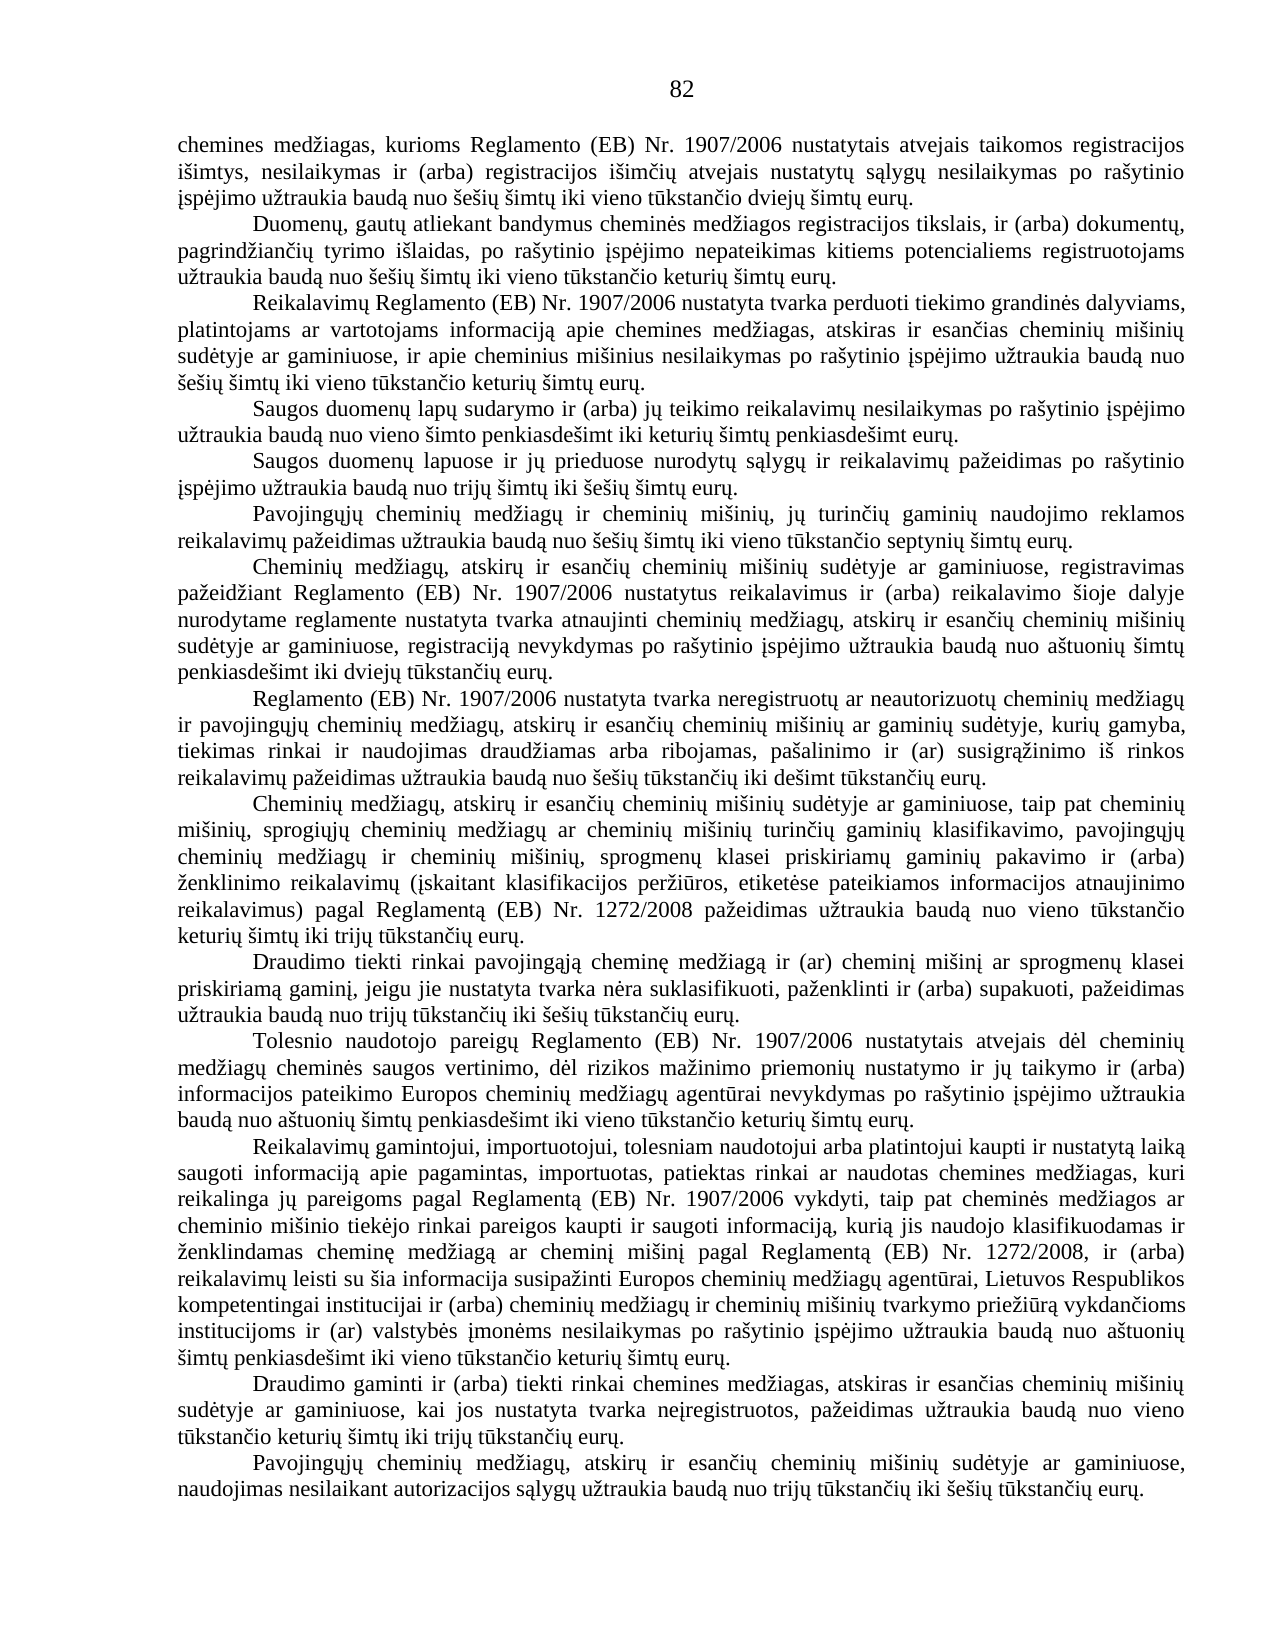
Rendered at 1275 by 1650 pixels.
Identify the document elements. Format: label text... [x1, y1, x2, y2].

text Saugos duomenų lapų sudarymo ir (arba) jų teikimo reikalavimų nesilaikymas po rašytinio įspėjimo užtraukia baudą nuo vieno šimto penkiasdešimt iki keturių šimtų penkiasdešimt eurų. [177, 395, 1186, 448]
text Reikalavimų Reglamento (EB) Nr. 1907/2006 nustatyta tvarka perduoti tiekimo grandinės dalyviams, platintojams ar vartotojams informaciją apie chemines medžiagas, atskiras ir esančias cheminių mišinių sudėtyje ar gaminiuose, ir apie cheminius mišinius nesilaikymas po rašytinio įspėjimo užtraukia baudą nuo šešių šimtų iki vieno tūkstančio keturių šimtų eurų. [177, 289, 1186, 395]
text Cheminių medžiagų, atskirų ir esančių cheminių mišinių sudėtyje ar gaminiuose, taip pat cheminių mišinių, sprogiųjų cheminių medžiagų ar cheminių mišinių turinčių gaminių klasifikavimo, pavojingųjų cheminių medžiagų ir cheminių mišinių, sprogmenų klasei priskiriamų gaminių pakavimo ir (arba) ženklinimo reikalavimų (įskaitant klasifikacijos peržiūros, etiketėse pateikiamos informacijos atnaujinimo reikalavimus) pagal Reglamentą (EB) Nr. 1272/2008 pažeidimas užtraukia baudą nuo vieno tūkstančio keturių šimtų iki trijų tūkstančių eurų. [177, 790, 1186, 948]
text Duomenų, gautų atliekant bandymus cheminės medžiagos registracijos tikslais, ir (arba) dokumentų, pagrindžiančių tyrimo išlaidas, po rašytinio įspėjimo nepateikimas kitiems potencialiems registruotojams užtraukia baudą nuo šešių šimtų iki vieno tūkstančio keturių šimtų eurų. [177, 210, 1186, 289]
text Draudimo gaminti ir (arba) tiekti rinkai chemines medžiagas, atskiras ir esančias cheminių mišinių sudėtyje ar gaminiuose, kai jos nustatyta tvarka neįregistruotos, pažeidimas užtraukia baudą nuo vieno tūkstančio keturių šimtų iki trijų tūkstančių eurų. [177, 1370, 1186, 1449]
text Reglamento (EB) Nr. 1907/2006 nustatyta tvarka neregistruotų ar neautorizuotų cheminių medžiagų ir pavojingųjų cheminių medžiagų, atskirų ir esančių cheminių mišinių ar gaminių sudėtyje, kurių gamyba, tiekimas rinkai ir naudojimas draudžiamas arba ribojamas, pašalinimo ir (ar) susigrąžinimo iš rinkos reikalavimų pažeidimas užtraukia baudą nuo šešių tūkstančių iki dešimt tūkstančių eurų. [177, 685, 1186, 790]
text Draudimo tiekti rinkai pavojingąją cheminę medžiagą ir (ar) cheminį mišinį ar sprogmenų klasei priskiriamą gaminį, jeigu jie nustatyta tvarka nėra suklasifikuoti, paženklinti ir (arba) supakuoti, pažeidimas užtraukia baudą nuo trijų tūkstančių iki šešių tūkstančių eurų. [177, 948, 1186, 1027]
text Reikalavimų gamintojui, importuotojui, tolesniam naudotojui arba platintojui kaupti ir nustatytą laiką saugoti informaciją apie pagamintas, importuotas, patiektas rinkai ar naudotas chemines medžiagas, kuri reikalinga jų pareigoms pagal Reglamentą (EB) Nr. 1907/2006 vykdyti, taip pat cheminės medžiagos ar cheminio mišinio tiekėjo rinkai pareigos kaupti ir saugoti informaciją, kurią jis naudojo klasifikuodamas ir ženklindamas cheminę medžiagą ar cheminį mišinį pagal Reglamentą (EB) Nr. 1272/2008, ir (arba) reikalavimų leisti su šia informacija susipažinti Europos cheminių medžiagų agentūrai, Lietuvos Respublikos kompetentingai institucijai ir (arba) cheminių medžiagų ir cheminių mišinių tvarkymo priežiūrą vykdančioms institucijoms ir (ar) valstybės įmonėms nesilaikymas po rašytinio įspėjimo užtraukia baudą nuo aštuonių šimtų penkiasdešimt iki vieno tūkstančio keturių šimtų eurų. [177, 1133, 1186, 1370]
text Pavojingųjų cheminių medžiagų ir cheminių mišinių, jų turinčių gaminių naudojimo reklamos reikalavimų pažeidimas užtraukia baudą nuo šešių šimtų iki vieno tūkstančio septynių šimtų eurų. [177, 500, 1186, 553]
text Saugos duomenų lapuose ir jų prieduose nurodytų sąlygų ir reikalavimų pažeidimas po rašytinio įspėjimo užtraukia baudą nuo trijų šimtų iki šešių šimtų eurų. [177, 448, 1186, 500]
text chemines medžiagas, kurioms Reglamento (EB) Nr. 1907/2006 nustatytais atvejais taikomos registracijos išimtys, nesilaikymas ir (arba) registracijos išimčių atvejais nustatytų sąlygų nesilaikymas po rašytinio įspėjimo užtraukia baudą nuo šešių šimtų iki vieno tūkstančio dviejų šimtų eurų. [177, 131, 1186, 210]
text Tolesnio naudotojo pareigų Reglamento (EB) Nr. 1907/2006 nustatytais atvejais dėl cheminių medžiagų cheminės saugos vertinimo, dėl rizikos mažinimo priemonių nustatymo ir jų taikymo ir (arba) informacijos pateikimo Europos cheminių medžiagų agentūrai nevykdymas po rašytinio įspėjimo užtraukia baudą nuo aštuonių šimtų penkiasdešimt iki vieno tūkstančio keturių šimtų eurų. [177, 1027, 1186, 1133]
text Pavojingųjų cheminių medžiagų, atskirų ir esančių cheminių mišinių sudėtyje ar gaminiuose, naudojimas nesilaikant autorizacijos sąlygų užtraukia baudą nuo trijų tūkstančių iki šešių tūkstančių eurų. [177, 1449, 1186, 1502]
text Cheminių medžiagų, atskirų ir esančių cheminių mišinių sudėtyje ar gaminiuose, registravimas pažeidžiant Reglamento (EB) Nr. 1907/2006 nustatytus reikalavimus ir (arba) reikalavimo šioje dalyje nurodytame reglamente nustatyta tvarka atnaujinti cheminių medžiagų, atskirų ir esančių cheminių mišinių sudėtyje ar gaminiuose, registraciją nevykdymas po rašytinio įspėjimo užtraukia baudą nuo aštuonių šimtų penkiasdešimt iki dviejų tūkstančių eurų. [177, 553, 1186, 685]
